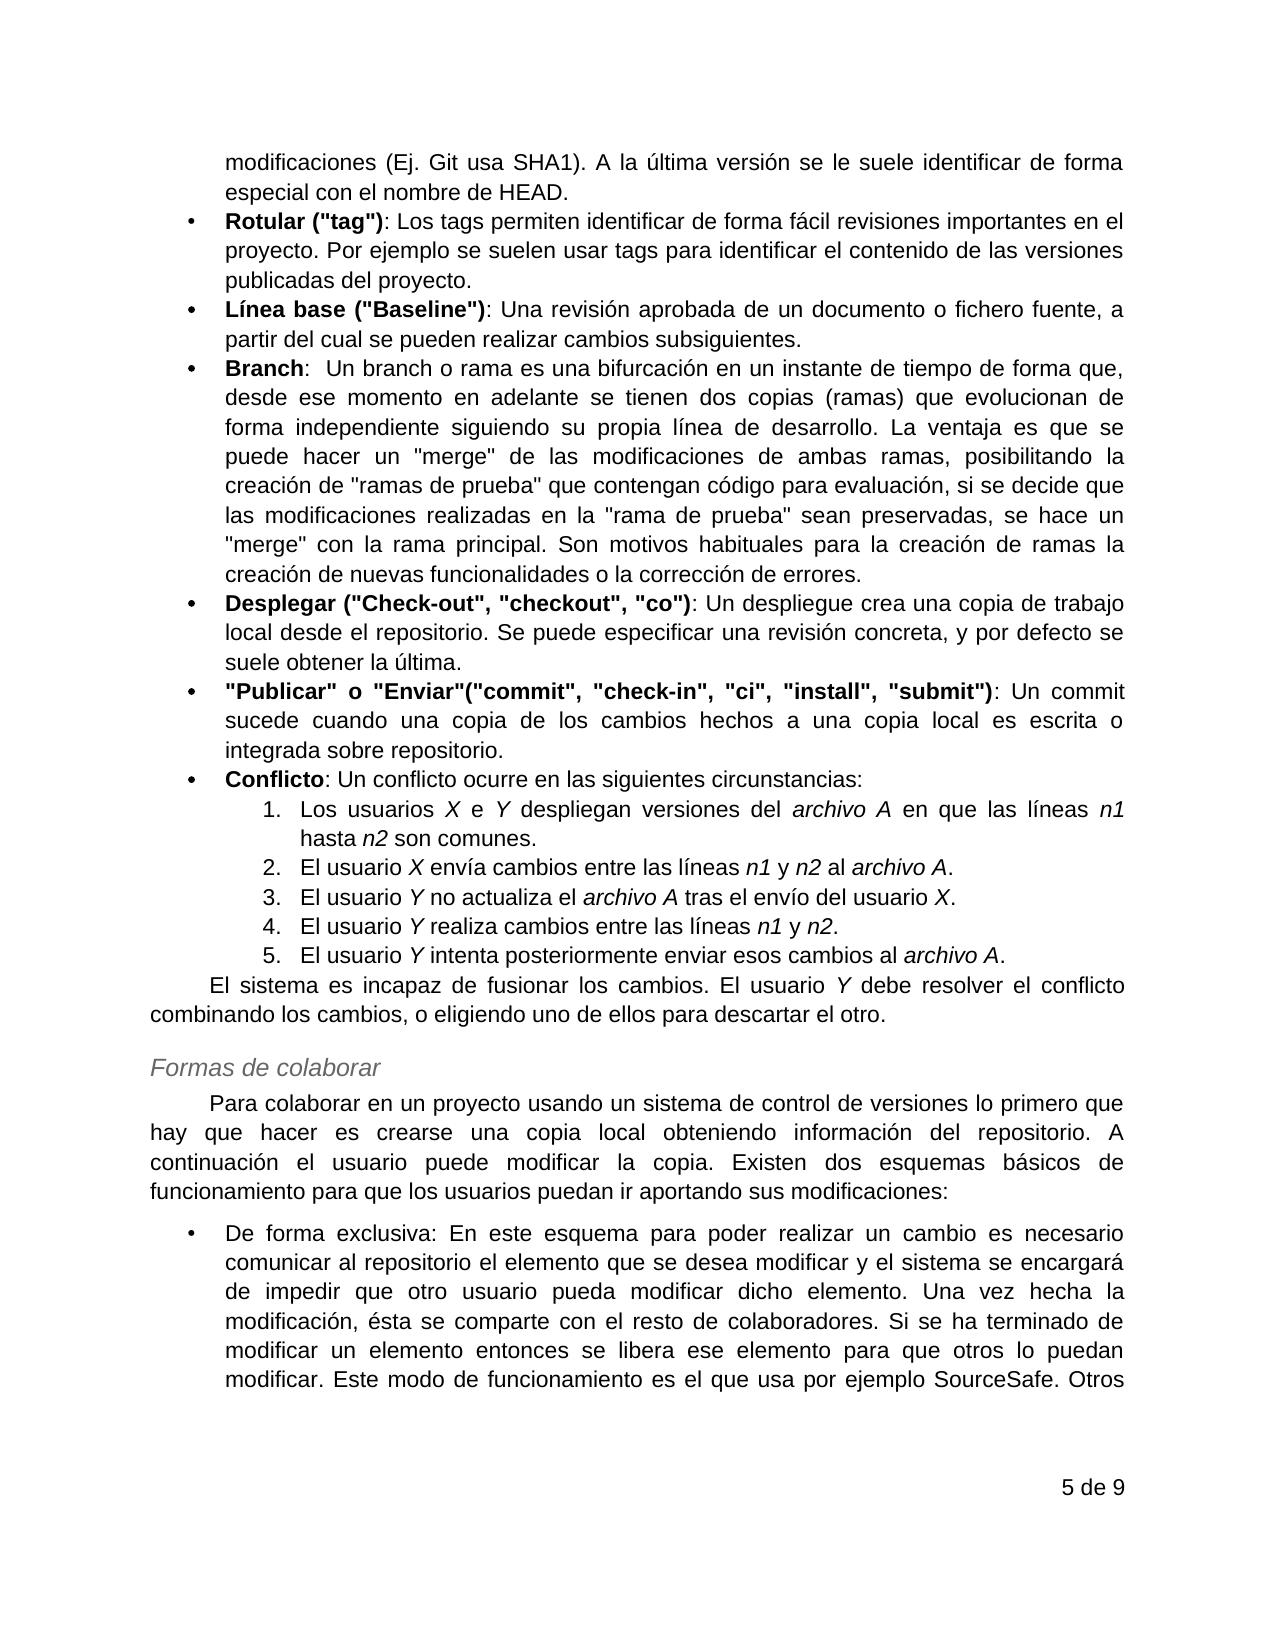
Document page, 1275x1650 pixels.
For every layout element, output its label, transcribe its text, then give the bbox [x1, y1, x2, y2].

list Rotular ("tag"): Los tags permiten identificar de forma fácil revisiones importantes en el proyecto. Por ejemplo se suelen usar tags para identificar el contenido de las versiones publicadas del proyecto. [187, 209, 1125, 293]
list De forma exclusiva: En este esquema para poder realizar un cambio es necesario comunicar al repositorio el elemento que se desea modificar y el sistema se encargará de impedir que otro usuario pueda modificar dicho elemento. Una vez hecha la modificación, ésta se comparte con el resto de colaboradores. Si se ha terminado de modificar un elemento entonces se libera ese elemento para que otros lo puedan modificar. Este modo de funcionamiento es el que usa por ejemplo SourceSafe. Otros [187, 1220, 1125, 1393]
text El sistema es incapaz de fusionar los cambios. El usuario Y debe resolver el conflicto combinando los cambios, o eligiendo uno de ellos para descartar el otro. [150, 972, 1125, 1027]
list El usuario X envía cambios entre las líneas n1 y n2 al archivo A. [262, 855, 1125, 881]
list El usuario Y realiza cambios entre las líneas n1 y n2. [262, 914, 1125, 939]
list Línea base ("Baseline"): Una revisión aprobada de un documento o fichero fuente, a partir del cual se pueden realizar cambios subsiguientes. [187, 297, 1125, 352]
list El usuario Y no actualiza el archivo A tras el envío del usuario X. [262, 884, 1125, 910]
list Desplegar ("Check-out", "checkout", "co"): Un despliegue crea una copia de trabajo local desde el repositorio. Se puede especificar una revisión concreta, y por defecto se suele obtener la última. [187, 591, 1125, 675]
list Los usuarios X e Y despliegan versiones del archivo A en que las líneas n1 hasta n2 son comunes. [262, 796, 1125, 851]
list Branch: Un branch o rama es una bifurcación en un instante de tiempo de forma que, desde ese momento en adelante se tienen dos copias (ramas) que evolucionan de forma independiente siguiendo su propia línea de desarrollo. La ventaja es que se puede hacer un "merge" de las modificaciones de ambas ramas, posibilitando la creación de "ramas de prueba" que contengan código para evaluación, si se decide que las modificaciones realizadas en la "rama de prueba" sean preservadas, se hace un "merge" con la rama principal. Son motivos habituales para la creación de ramas la creación de nuevas funcionalidades o la corrección de errores. [187, 356, 1125, 587]
text Para colaborar en un proyecto usando un sistema de control de versiones lo primero que hay que hacer es crearse una copia local obteniendo información del repositorio. A continuación el usuario puede modificar la copia. Existen dos esquemas básicos de funcionamiento para que los usuarios puedan ir aportando sus modificaciones: [150, 1090, 1125, 1204]
subtitle Formas de colaborar [150, 1054, 1125, 1082]
list El usuario Y intenta posteriormente enviar esos cambios al archivo A. [262, 943, 1125, 969]
list Conflicto: Un conflicto ocurre en las siguientes circunstancias: [187, 767, 1125, 792]
list "Publicar" o "Enviar"("commit", "check-in", "ci", "install", "submit"): Un commit sucede cuando una copia de los cambios hechos a una copia local es escrita o integrada sobre repositorio. [187, 679, 1125, 763]
list modificaciones (Ej. Git usa SHA1). A la última versión se le suele identificar de forma especial con el nombre de HEAD. [187, 150, 1125, 205]
